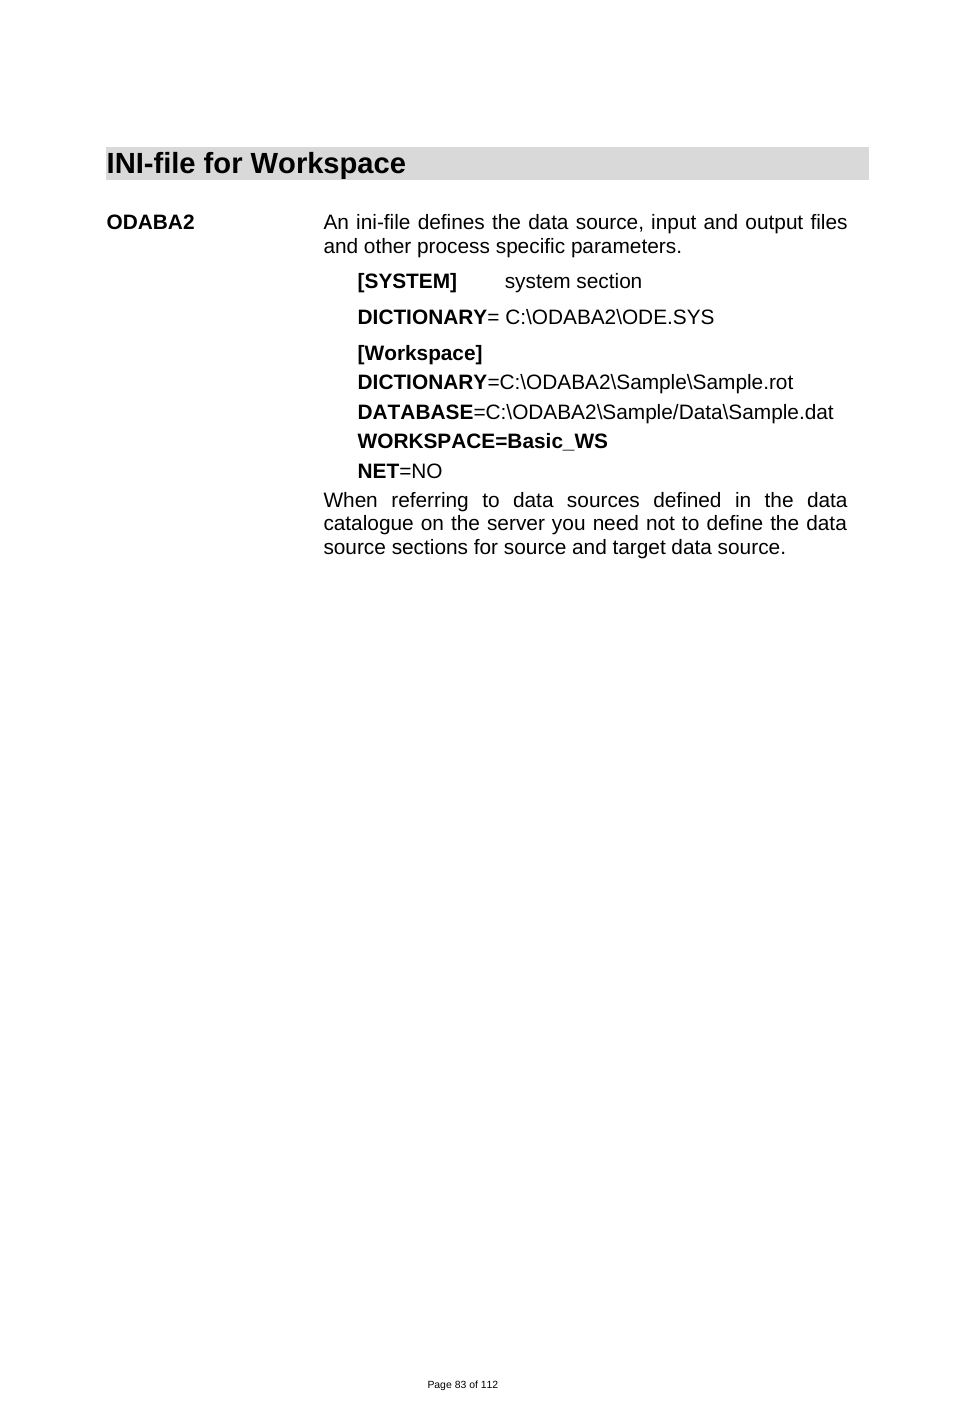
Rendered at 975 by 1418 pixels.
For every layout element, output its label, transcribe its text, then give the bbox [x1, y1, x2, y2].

table_header An ini-file defines the data source, input and output files and other process specific parameters. [SYSTEM] system section DICTIONARY= C:\ODABA2\ODE.SYS [Workspace] DICTIONARY=C:\ODABA2\Sample\Sample.rot DATABASE=C:\ODABA2\Sample/Data\Sample.dat WORKSPACE=Basic_WS NET=NO When referring to data sources defined in the data catalogue on the server you need not to define the data source sections for source and target data source. [312, 205, 859, 571]
table_header ODABA2 [95, 205, 312, 571]
subtitle INI-file for Workspace [106, 147, 869, 180]
